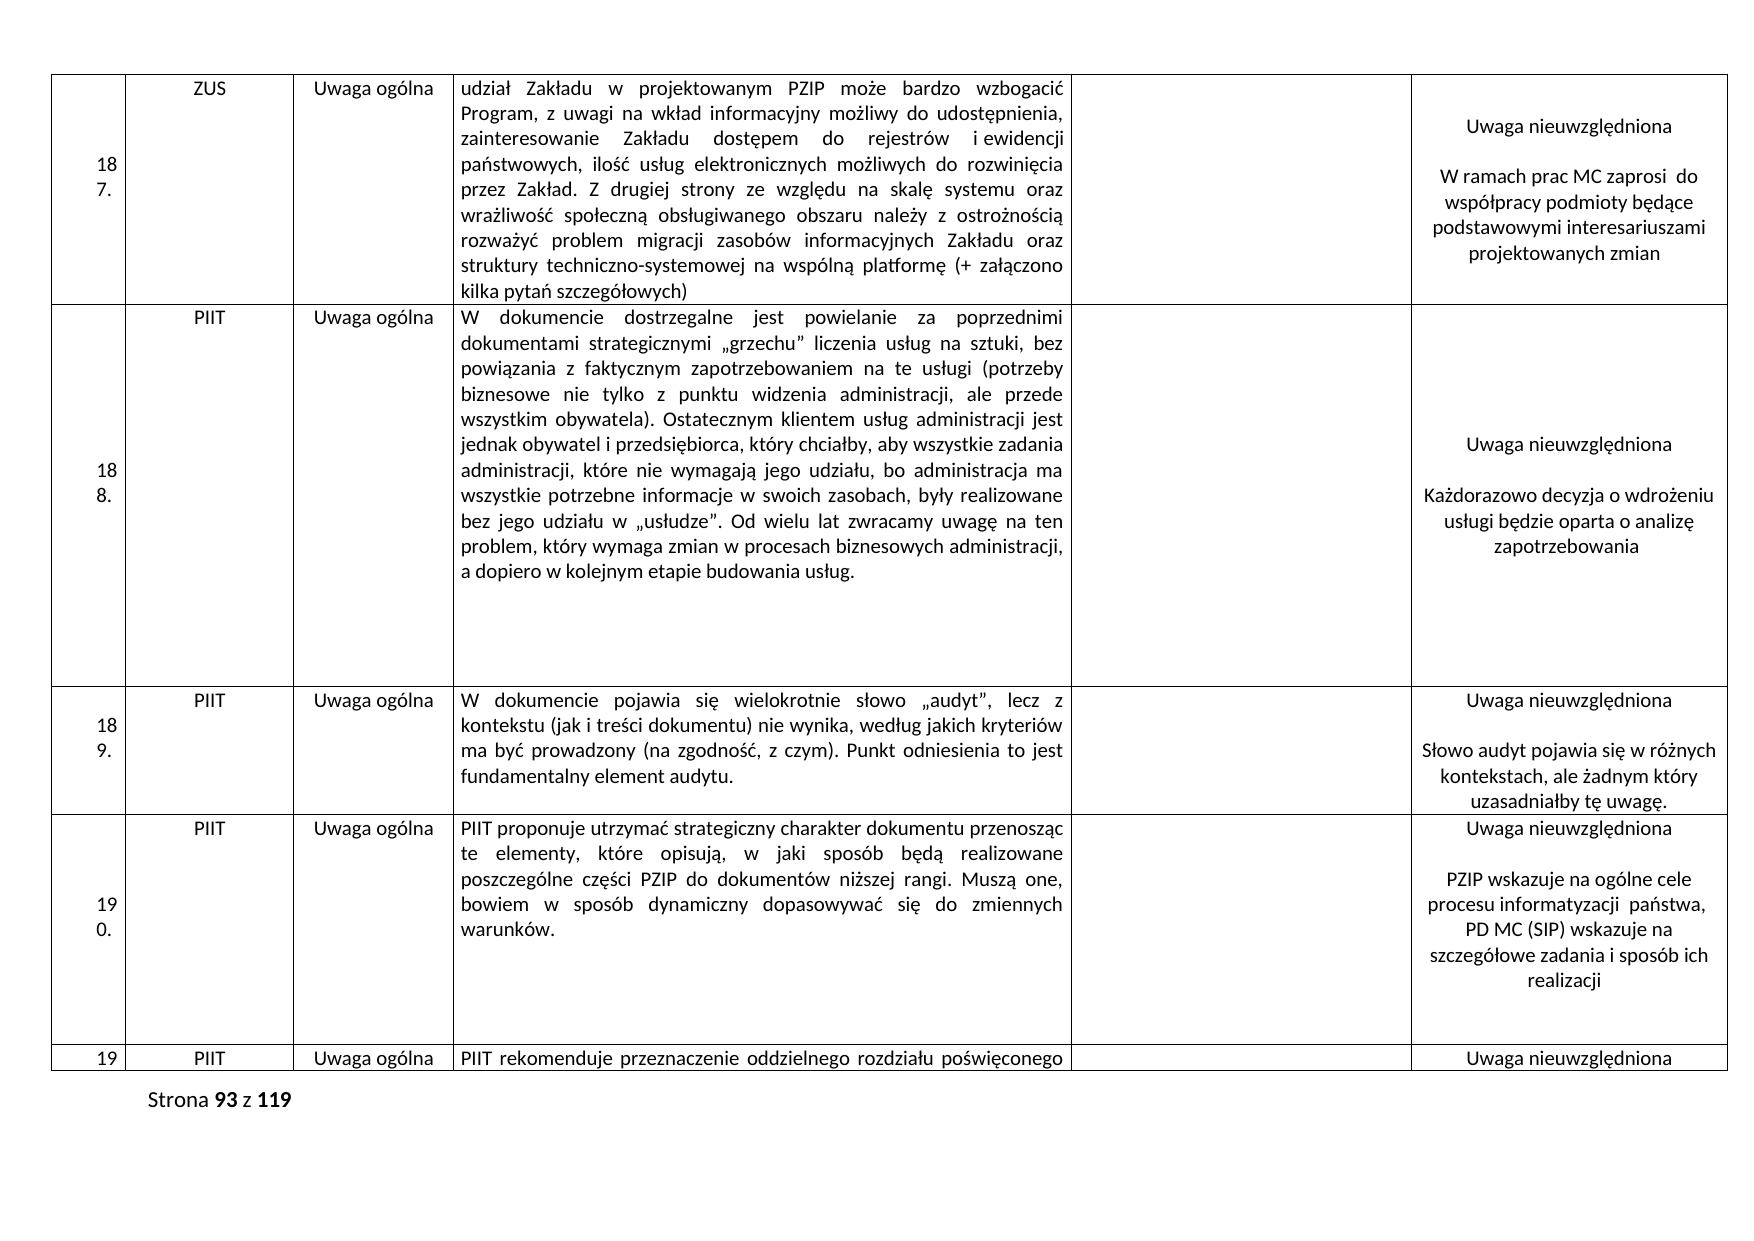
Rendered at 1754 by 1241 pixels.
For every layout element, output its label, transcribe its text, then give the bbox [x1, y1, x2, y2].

table_cell Uwaga nieuwzględniona [1412, 1045, 1727, 1070]
table_cell [52, 815, 125, 1044]
table_cell PIIT [126, 687, 293, 814]
table_cell W dokumencie pojawia się wielokrotnie słowo „audyt”, lecz z kontekstu (jak i treści dokumentu) nie wynika, według jakich kryteriów ma być prowadzony (na zgodność, z czym). Punkt odniesienia to jest fundamentalny element audytu. [454, 687, 1071, 814]
table_cell Uwaga ogólna [294, 687, 453, 814]
table_cell Uwaga nieuwzględniona W ramach prac MC zaprosi do współpracy podmioty będące podstawowymi interesariuszami projektowanych zmian [1412, 75, 1727, 303]
table_cell ZUS [126, 75, 293, 303]
table_cell [52, 305, 125, 686]
table_cell Uwaga nieuwzględniona Każdorazowo decyzja o wdrożeniu usługi będzie oparta o analizę zapotrzebowania [1412, 305, 1727, 686]
table_cell [52, 687, 125, 814]
table_cell [1072, 75, 1411, 303]
table_cell PIIT [126, 305, 293, 686]
table_cell [1072, 1045, 1411, 1070]
table_cell Uwaga nieuwzględniona PZIP wskazuje na ogólne cele procesu informatyzacji państwa, PD MC (SIP) wskazuje na szczegółowe zadania i sposób ich realizacji [1412, 815, 1727, 1044]
table_cell Uwaga ogólna [294, 1045, 453, 1070]
table_cell Uwaga ogólna [294, 75, 453, 303]
table_cell PIIT proponuje utrzymać strategiczny charakter dokumentu przenosząc te elementy, które opisują, w jaki sposób będą realizowane poszczególne części PZIP do dokumentów niższej rangi. Muszą one, bowiem w sposób dynamiczny dopasowywać się do zmiennych warunków. [454, 815, 1071, 1044]
table_cell [1072, 815, 1411, 1044]
table_cell udział Zakładu w projektowanym PZIP może bardzo wzbogacić Program, z uwagi na wkład informacyjny możliwy do udostępnienia, zainteresowanie Zakładu dostępem do rejestrów i ewidencji państwowych, ilość usług elektronicznych możliwych do rozwinięcia przez Zakład. Z drugiej strony ze względu na skalę systemu oraz wrażliwość społeczną obsługiwanego obszaru należy z ostrożnością rozważyć problem migracji zasobów informacyjnych Zakładu oraz struktury techniczno-systemowej na wspólną platformę (+ załączono kilka pytań szczegółowych) [454, 75, 1071, 303]
table_cell [1072, 305, 1411, 686]
table_cell Uwaga nieuwzględniona Słowo audyt pojawia się w różnych kontekstach, ale żadnym który uzasadniałby tę uwagę. [1412, 687, 1727, 814]
table_cell [52, 75, 125, 303]
table_cell [52, 1045, 125, 1070]
table_cell W dokumencie dostrzegalne jest powielanie za poprzednimi dokumentami strategicznymi „grzechu” liczenia usług na sztuki, bez powiązania z faktycznym zapotrzebowaniem na te usługi (potrzeby biznesowe nie tylko z punktu widzenia administracji, ale przede wszystkim obywatela). Ostatecznym klientem usług administracji jest jednak obywatel i przedsiębiorca, który chciałby, aby wszystkie zadania administracji, które nie wymagają jego udziału, bo administracja ma wszystkie potrzebne informacje w swoich zasobach, były realizowane bez jego udziału w „usłudze”. Od wielu lat zwracamy uwagę na ten problem, który wymaga zmian w procesach biznesowych administracji, a dopiero w kolejnym etapie budowania usług. [454, 305, 1071, 686]
table_cell Uwaga ogólna [294, 815, 453, 1044]
table_cell PIIT [126, 1045, 293, 1070]
table_cell [1072, 687, 1411, 814]
table_cell PIIT rekomenduje przeznaczenie oddzielnego rozdziału poświęconego [454, 1045, 1071, 1070]
table_cell PIIT [126, 815, 293, 1044]
table_cell Uwaga ogólna [294, 305, 453, 686]
